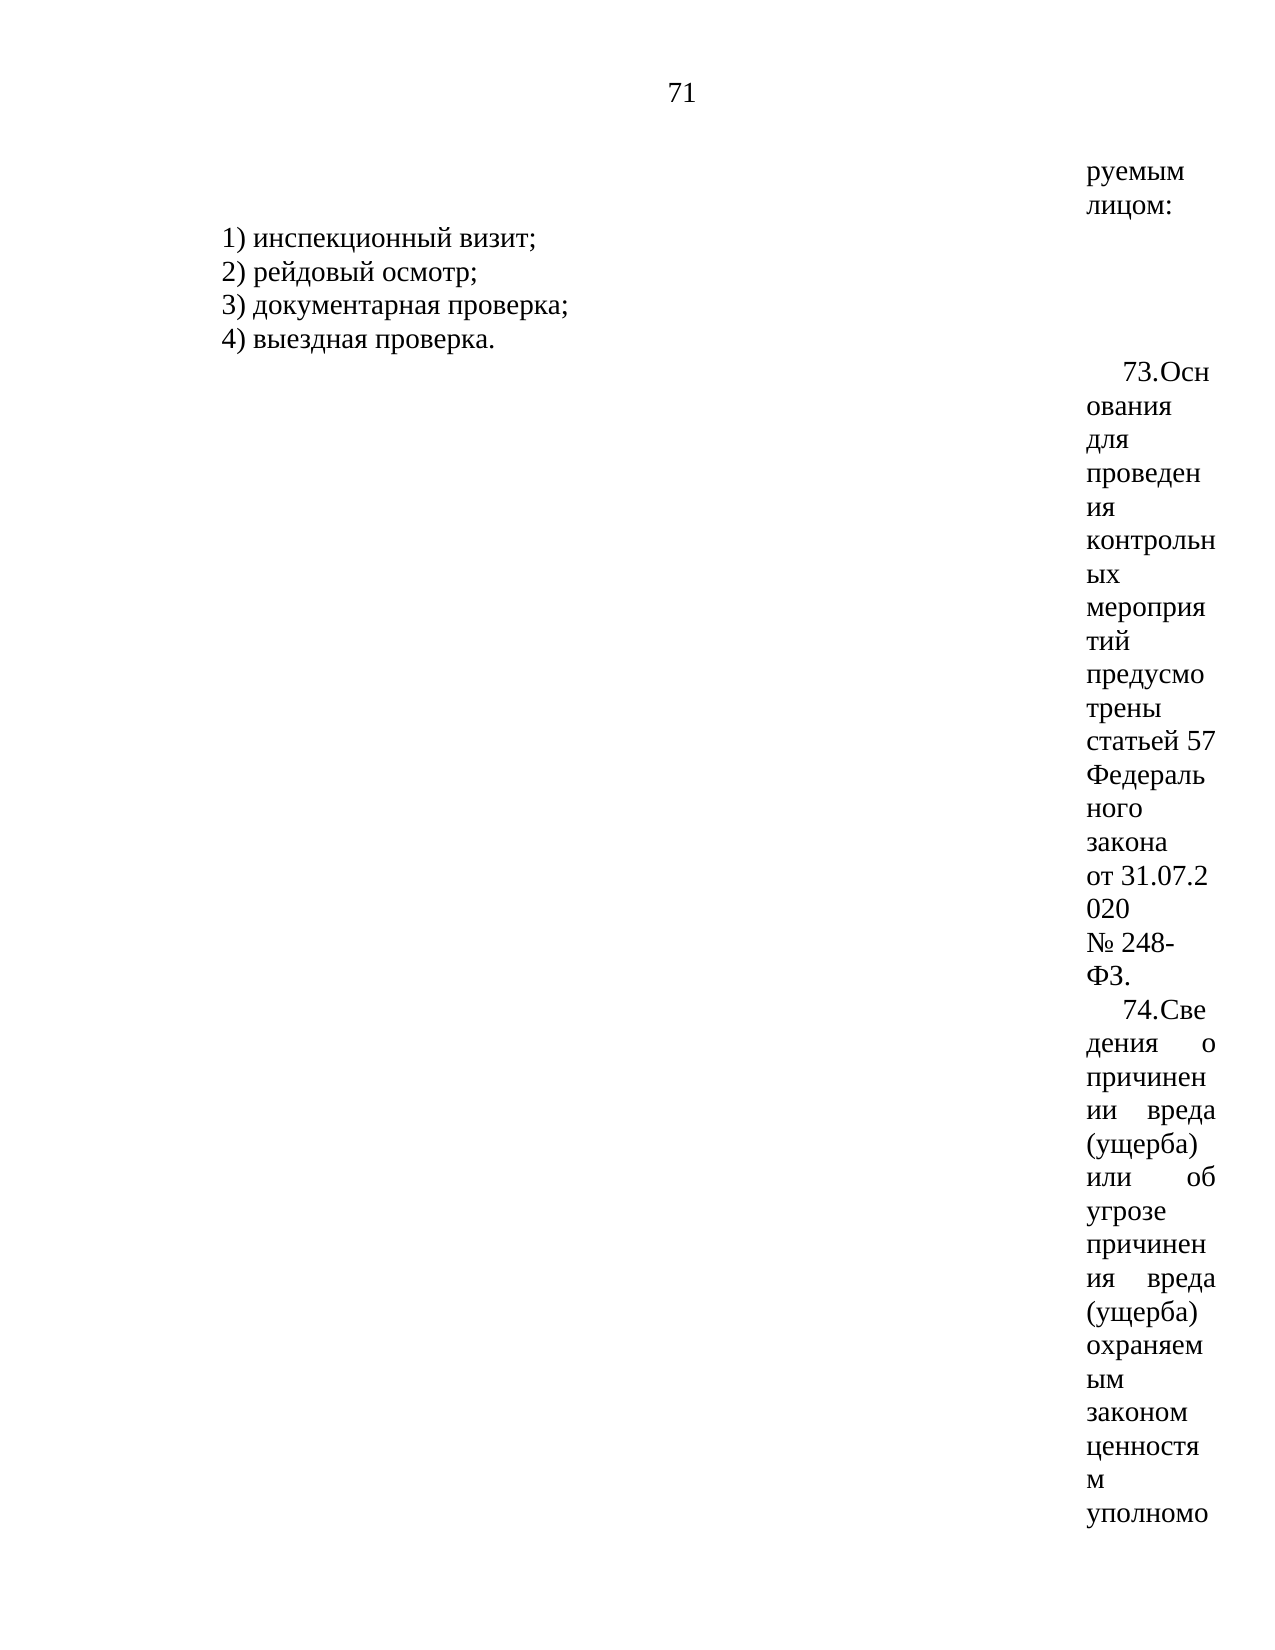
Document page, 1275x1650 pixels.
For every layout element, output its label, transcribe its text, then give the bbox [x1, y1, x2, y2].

text 4) выездная проверка. [148, 321, 1216, 354]
text 1) инспекционный визит; [148, 220, 1216, 254]
list Основания для проведения контрольных мероприятий предусмотрены статьей 57 Федерального закона от 31.07.2020 № 248-ФЗ. [1048, 354, 1216, 992]
list Сведения о причинении вреда (ущерба) или об угрозе причинения вреда (ущерба) охраняемым законом ценностям уполномо [1048, 992, 1216, 1528]
text 2) рейдовый осмотр; [148, 254, 1216, 287]
list руемым лицом: [1048, 153, 1216, 220]
text 3) документарная проверка; [148, 287, 1216, 321]
